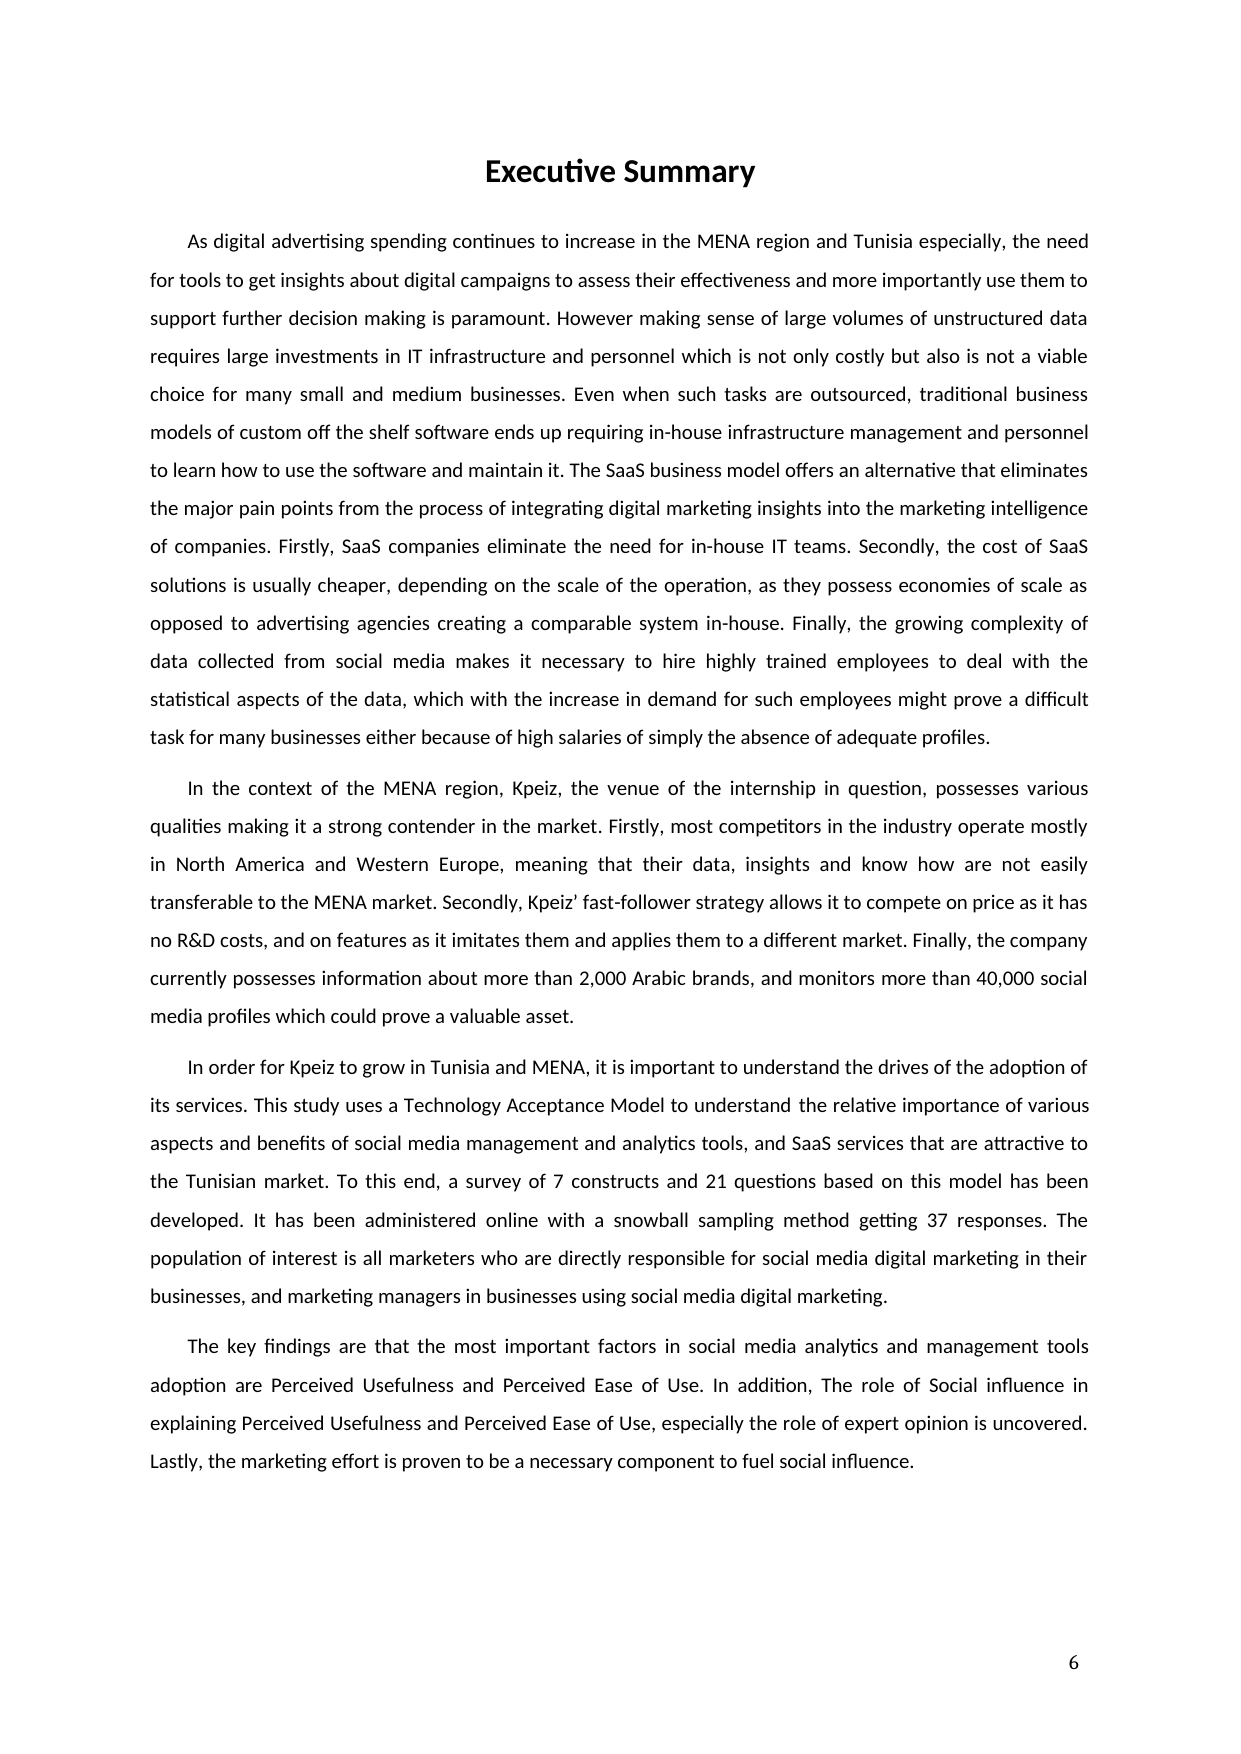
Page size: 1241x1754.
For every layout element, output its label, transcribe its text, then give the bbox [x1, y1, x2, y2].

text In the context of the MENA region, Kpeiz, the venue of the internship in question, possesses various qualities making it a strong contender in the market. Firstly, most competitors in the industry operate mostly in North America and Western Europe, meaning that their data, insights and know how are not easily transferable to the MENA market. Secondly, Kpeiz’ fast-follower strategy allows it to compete on price as it has no R&D costs, and on features as it imitates them and applies them to a different market. Finally, the company currently possesses information about more than 2,000 Arabic brands, and monitors more than 40,000 social media profiles which could prove a valuable asset. [150, 775, 1090, 1029]
subtitle Executive Summary [150, 150, 1090, 191]
text The key findings are that the most important factors in social media analytics and management tools adoption are Perceived Usefulness and Perceived Ease of Use. In addition, The role of Social influence in explaining Perceived Usefulness and Perceived Ease of Use, especially the role of expert opinion is uncovered. Lastly, the marketing effort is proven to be a necessary component to fuel social influence. [150, 1334, 1090, 1473]
text In order for Kpeiz to grow in Tunisia and MENA, it is important to understand the drives of the adoption of its services. This study uses a Technology Acceptance Model to understand the relative importance of various aspects and benefits of social media management and analytics tools, and SaaS services that are attractive to the Tunisian market. To this end, a survey of 7 constructs and 21 questions based on this model has been developed. It has been administered online with a snowball sampling method getting 37 responses. The population of interest is all marketers who are directly responsible for social media digital marketing in their businesses, and marketing managers in businesses using social media digital marketing. [150, 1054, 1090, 1308]
text As digital advertising spending continues to increase in the MENA region and Tunisia especially, the need for tools to get insights about digital campaigns to assess their effectiveness and more importantly use them to support further decision making is paramount. However making sense of large volumes of unstructured data requires large investments in IT infrastructure and personnel which is not only costly but also is not a viable choice for many small and medium businesses. Even when such tasks are outsourced, traditional business models of custom off the shelf software ends up requiring in-house infrastructure management and personnel to learn how to use the software and maintain it. The SaaS business model offers an alternative that eliminates the major pain points from the process of integrating digital marketing insights into the marketing intelligence of companies. Firstly, SaaS companies eliminate the need for in-house IT teams. Secondly, the cost of SaaS solutions is usually cheaper, depending on the scale of the operation, as they possess economies of scale as opposed to advertising agencies creating a comparable system in-house. Finally, the growing complexity of data collected from social media makes it necessary to hire highly trained employees to deal with the statistical aspects of the data, which with the increase in demand for such employees might prove a difficult task for many businesses either because of high salaries of simply the absence of adequate profiles. [150, 229, 1090, 750]
